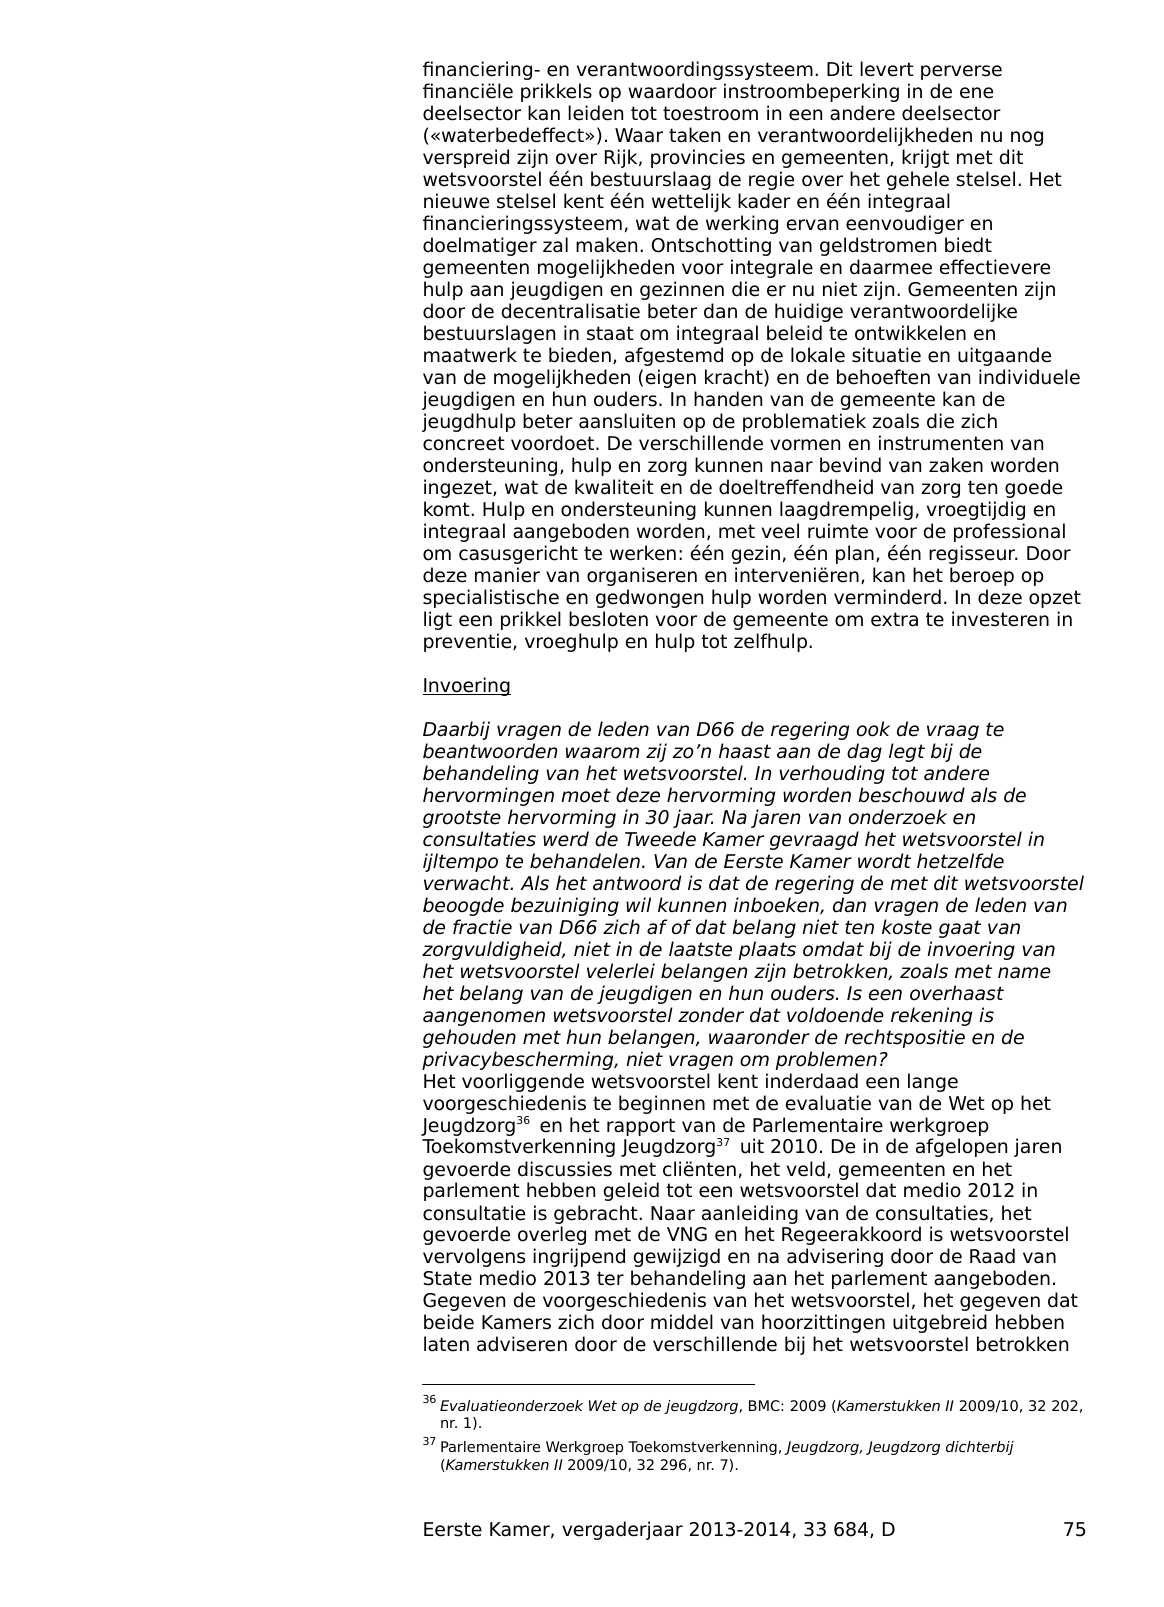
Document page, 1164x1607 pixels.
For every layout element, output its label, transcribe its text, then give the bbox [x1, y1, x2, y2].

text Daarbij vragen de leden van D66 de regering ook de vraag te beantwoorden waarom zij zo’n haast aan de dag legt bij de behandeling van het wetsvoorstel. In verhouding tot andere hervormingen moet deze hervorming worden beschouwd als de grootste hervorming in 30 jaar. Na jaren van onderzoek en consultaties werd de Tweede Kamer gevraagd het wetsvoorstel in ijltempo te behandelen. Van de Eerste Kamer wordt hetzelfde verwacht. Als het antwoord is dat de regering de met dit wetsvoorstel beoogde bezuiniging wil kunnen inboeken, dan vragen de leden van de fractie van D66 zich af of dat belang niet ten koste gaat van zorgvuldigheid, niet in de laatste plaats omdat bij de invoering van het wetsvoorstel velerlei belangen zijn betrokken, zoals met name het belang van de jeugdigen en hun ouders. Is een overhaast aangenomen wetsvoorstel zonder dat voldoende rekening is gehouden met hun belangen, waaronder de rechtspositie en de privacybescherming, niet vragen om problemen? [422, 719, 1087, 1071]
text Evaluatieonderzoek Wet op de jeugdzorg, BMC: 2009 (Kamerstukken II 2009/10, 32 202, nr. 1). [422, 1393, 1087, 1432]
subtitle Invoering [422, 675, 1087, 697]
text Het voorliggende wetsvoorstel kent inderdaad een lange voorgeschiedenis te beginnen met de evaluatie van de Wet op het Jeugdzorg en het rapport van de Parlementaire werkgroep Toekomstverkenning Jeugdzorg uit 2010. De in de afgelopen jaren gevoerde discussies met cliënten, het veld, gemeenten en het parlement hebben geleid tot een wetsvoorstel dat medio 2012 in consultatie is gebracht. Naar aanleiding van de consultaties, het gevoerde overleg met de VNG en het Regeerakkoord is wetsvoorstel vervolgens ingrijpend gewijzigd en na advisering door de Raad van State medio 2013 ter behandeling aan het parlement aangeboden. Gegeven de voorgeschiedenis van het wetsvoorstel, het gegeven dat beide Kamers zich door middel van hoorzittingen uitgebreid hebben laten adviseren door de verschillende bij het wetsvoorstel betrokken [422, 1071, 1087, 1356]
text Parlementaire Werkgroep Toekomstverkenning, Jeugdzorg, Jeugdzorg dichterbij (Kamerstukken II 2009/10, 32 296, nr. 7). [422, 1435, 1087, 1474]
text financiering- en verantwoordingssysteem. Dit levert perverse financiële prikkels op waardoor instroombeperking in de ene deelsector kan leiden tot toestroom in een andere deelsector («waterbedeffect»). Waar taken en verantwoordelijkheden nu nog verspreid zijn over Rijk, provincies en gemeenten, krijgt met dit wetsvoorstel één bestuurslaag de regie over het gehele stelsel. Het nieuwe stelsel kent één wettelijk kader en één integraal financieringssysteem, wat de werking ervan eenvoudiger en doelmatiger zal maken. Ontschotting van geldstromen biedt gemeenten mogelijkheden voor integrale en daarmee effectievere hulp aan jeugdigen en gezinnen die er nu niet zijn. Gemeenten zijn door de decentralisatie beter dan de huidige verantwoordelijke bestuurslagen in staat om integraal beleid te ontwikkelen en maatwerk te bieden, afgestemd op de lokale situatie en uitgaande van de mogelijkheden (eigen kracht) en de behoeften van individuele jeugdigen en hun ouders. In handen van de gemeente kan de jeugdhulp beter aansluiten op de problematiek zoals die zich concreet voordoet. De verschillende vormen en instrumenten van ondersteuning, hulp en zorg kunnen naar bevind van zaken worden ingezet, wat de kwaliteit en de doeltreffendheid van zorg ten goede komt. Hulp en ondersteuning kunnen laagdrempelig, vroegtijdig en integraal aangeboden worden, met veel ruimte voor de professional om casusgericht te werken: één gezin, één plan, één regisseur. Door deze manier van organiseren en interveniëren, kan het beroep op specialistische en gedwongen hulp worden verminderd. In deze opzet ligt een prikkel besloten voor de gemeente om extra te investeren in preventie, vroeghulp en hulp tot zelfhulp. [422, 59, 1087, 652]
